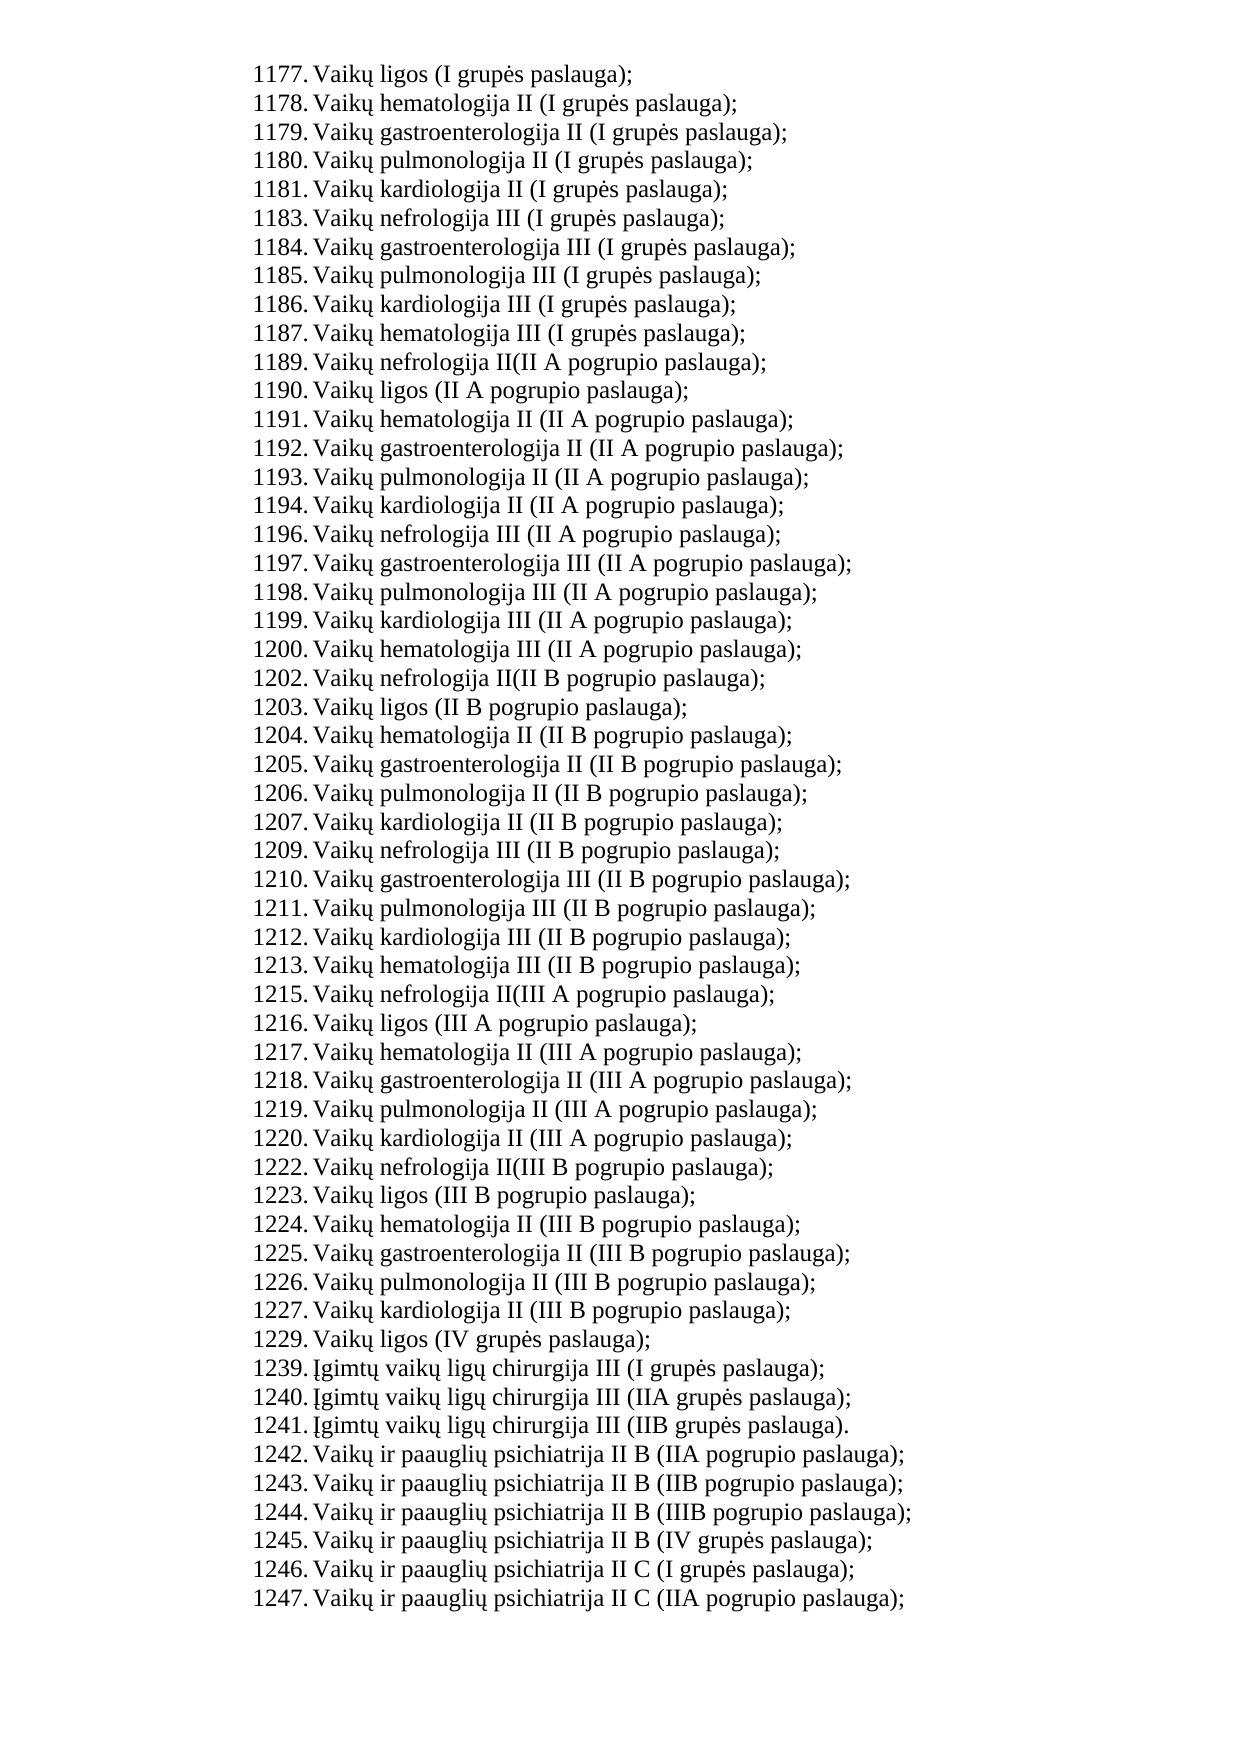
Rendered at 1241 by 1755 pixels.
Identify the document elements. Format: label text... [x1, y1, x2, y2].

text 1191. Vaikų hematologija II (II A pogrupio paslauga); [177, 404, 1181, 433]
text 1200. Vaikų hematologija III (II A pogrupio paslauga); [177, 634, 1181, 663]
text 1183. Vaikų nefrologija III (I grupės paslauga); [177, 203, 1181, 232]
text 1197. Vaikų gastroenterologija III (II A pogrupio paslauga); [177, 548, 1181, 577]
text 1240. Įgimtų vaikų ligų chirurgija III (IIA grupės paslauga); [177, 1382, 1181, 1410]
text 1189. Vaikų nefrologija II(II A pogrupio paslauga); [177, 347, 1181, 375]
text 1210. Vaikų gastroenterologija III (II B pogrupio paslauga); [177, 864, 1181, 893]
text 1185. Vaikų pulmonologija III (I grupės paslauga); [177, 260, 1181, 289]
text 1203. Vaikų ligos (II B pogrupio paslauga); [177, 692, 1181, 720]
text 1227. Vaikų kardiologija II (III B pogrupio paslauga); [177, 1295, 1181, 1324]
text 1217. Vaikų hematologija II (III A pogrupio paslauga); [177, 1037, 1181, 1065]
text 1242. Vaikų ir paauglių psichiatrija II B (IIA pogrupio paslauga); [177, 1439, 1181, 1468]
text 1244. Vaikų ir paauglių psichiatrija II B (IIIB pogrupio paslauga); [177, 1497, 1181, 1525]
text 1224. Vaikų hematologija II (III B pogrupio paslauga); [177, 1209, 1181, 1238]
text 1212. Vaikų kardiologija III (II B pogrupio paslauga); [177, 922, 1181, 950]
text 1211. Vaikų pulmonologija III (II B pogrupio paslauga); [177, 893, 1181, 922]
text 1196. Vaikų nefrologija III (II A pogrupio paslauga); [177, 519, 1181, 548]
text 1216. Vaikų ligos (III A pogrupio paslauga); [177, 1008, 1181, 1037]
text 1213. Vaikų hematologija III (II B pogrupio paslauga); [177, 950, 1181, 979]
text 1226. Vaikų pulmonologija II (III B pogrupio paslauga); [177, 1267, 1181, 1295]
text 1243. Vaikų ir paauglių psichiatrija II B (IIB pogrupio paslauga); [177, 1468, 1181, 1497]
text 1178. Vaikų hematologija II (I grupės paslauga); [177, 88, 1181, 117]
text 1215. Vaikų nefrologija II(III A pogrupio paslauga); [177, 979, 1181, 1008]
text 1194. Vaikų kardiologija II (II A pogrupio paslauga); [177, 490, 1181, 519]
text 1181. Vaikų kardiologija II (I grupės paslauga); [177, 174, 1181, 203]
text 1199. Vaikų kardiologija III (II A pogrupio paslauga); [177, 605, 1181, 634]
text 1179. Vaikų gastroenterologija II (I grupės paslauga); [177, 117, 1181, 145]
text 1229. Vaikų ligos (IV grupės paslauga); [177, 1324, 1181, 1353]
text 1190. Vaikų ligos (II A pogrupio paslauga); [177, 375, 1181, 404]
text 1246. Vaikų ir paauglių psichiatrija II C (I grupės paslauga); [177, 1554, 1181, 1583]
text 1204. Vaikų hematologija II (II B pogrupio paslauga); [177, 720, 1181, 749]
text 1193. Vaikų pulmonologija II (II A pogrupio paslauga); [177, 462, 1181, 490]
text 1245. Vaikų ir paauglių psichiatrija II B (IV grupės paslauga); [177, 1525, 1181, 1554]
text 1198. Vaikų pulmonologija III (II A pogrupio paslauga); [177, 577, 1181, 605]
text 1241. Įgimtų vaikų ligų chirurgija III (IIB grupės paslauga). [177, 1410, 1181, 1439]
text 1239. Įgimtų vaikų ligų chirurgija III (I grupės paslauga); [177, 1353, 1181, 1382]
text 1222. Vaikų nefrologija II(III B pogrupio paslauga); [177, 1152, 1181, 1180]
text 1218. Vaikų gastroenterologija II (III A pogrupio paslauga); [177, 1065, 1181, 1094]
text 1220. Vaikų kardiologija II (III A pogrupio paslauga); [177, 1123, 1181, 1152]
text 1223. Vaikų ligos (III B pogrupio paslauga); [177, 1180, 1181, 1209]
text 1205. Vaikų gastroenterologija II (II B pogrupio paslauga); [177, 749, 1181, 778]
text 1187. Vaikų hematologija III (I grupės paslauga); [177, 318, 1181, 347]
text 1247. Vaikų ir paauglių psichiatrija II C (IIA pogrupio paslauga); [177, 1583, 1181, 1612]
text 1207. Vaikų kardiologija II (II B pogrupio paslauga); [177, 807, 1181, 835]
text 1225. Vaikų gastroenterologija II (III B pogrupio paslauga); [177, 1238, 1181, 1267]
text 1184. Vaikų gastroenterologija III (I grupės paslauga); [177, 232, 1181, 260]
text 1180. Vaikų pulmonologija II (I grupės paslauga); [177, 145, 1181, 174]
text 1177. Vaikų ligos (I grupės paslauga); [177, 59, 1181, 88]
text 1219. Vaikų pulmonologija II (III A pogrupio paslauga); [177, 1094, 1181, 1123]
text 1186. Vaikų kardiologija III (I grupės paslauga); [177, 289, 1181, 318]
text 1202. Vaikų nefrologija II(II B pogrupio paslauga); [177, 663, 1181, 692]
text 1192. Vaikų gastroenterologija II (II A pogrupio paslauga); [177, 433, 1181, 462]
text 1206. Vaikų pulmonologija II (II B pogrupio paslauga); [177, 778, 1181, 807]
text 1209. Vaikų nefrologija III (II B pogrupio paslauga); [177, 835, 1181, 864]
